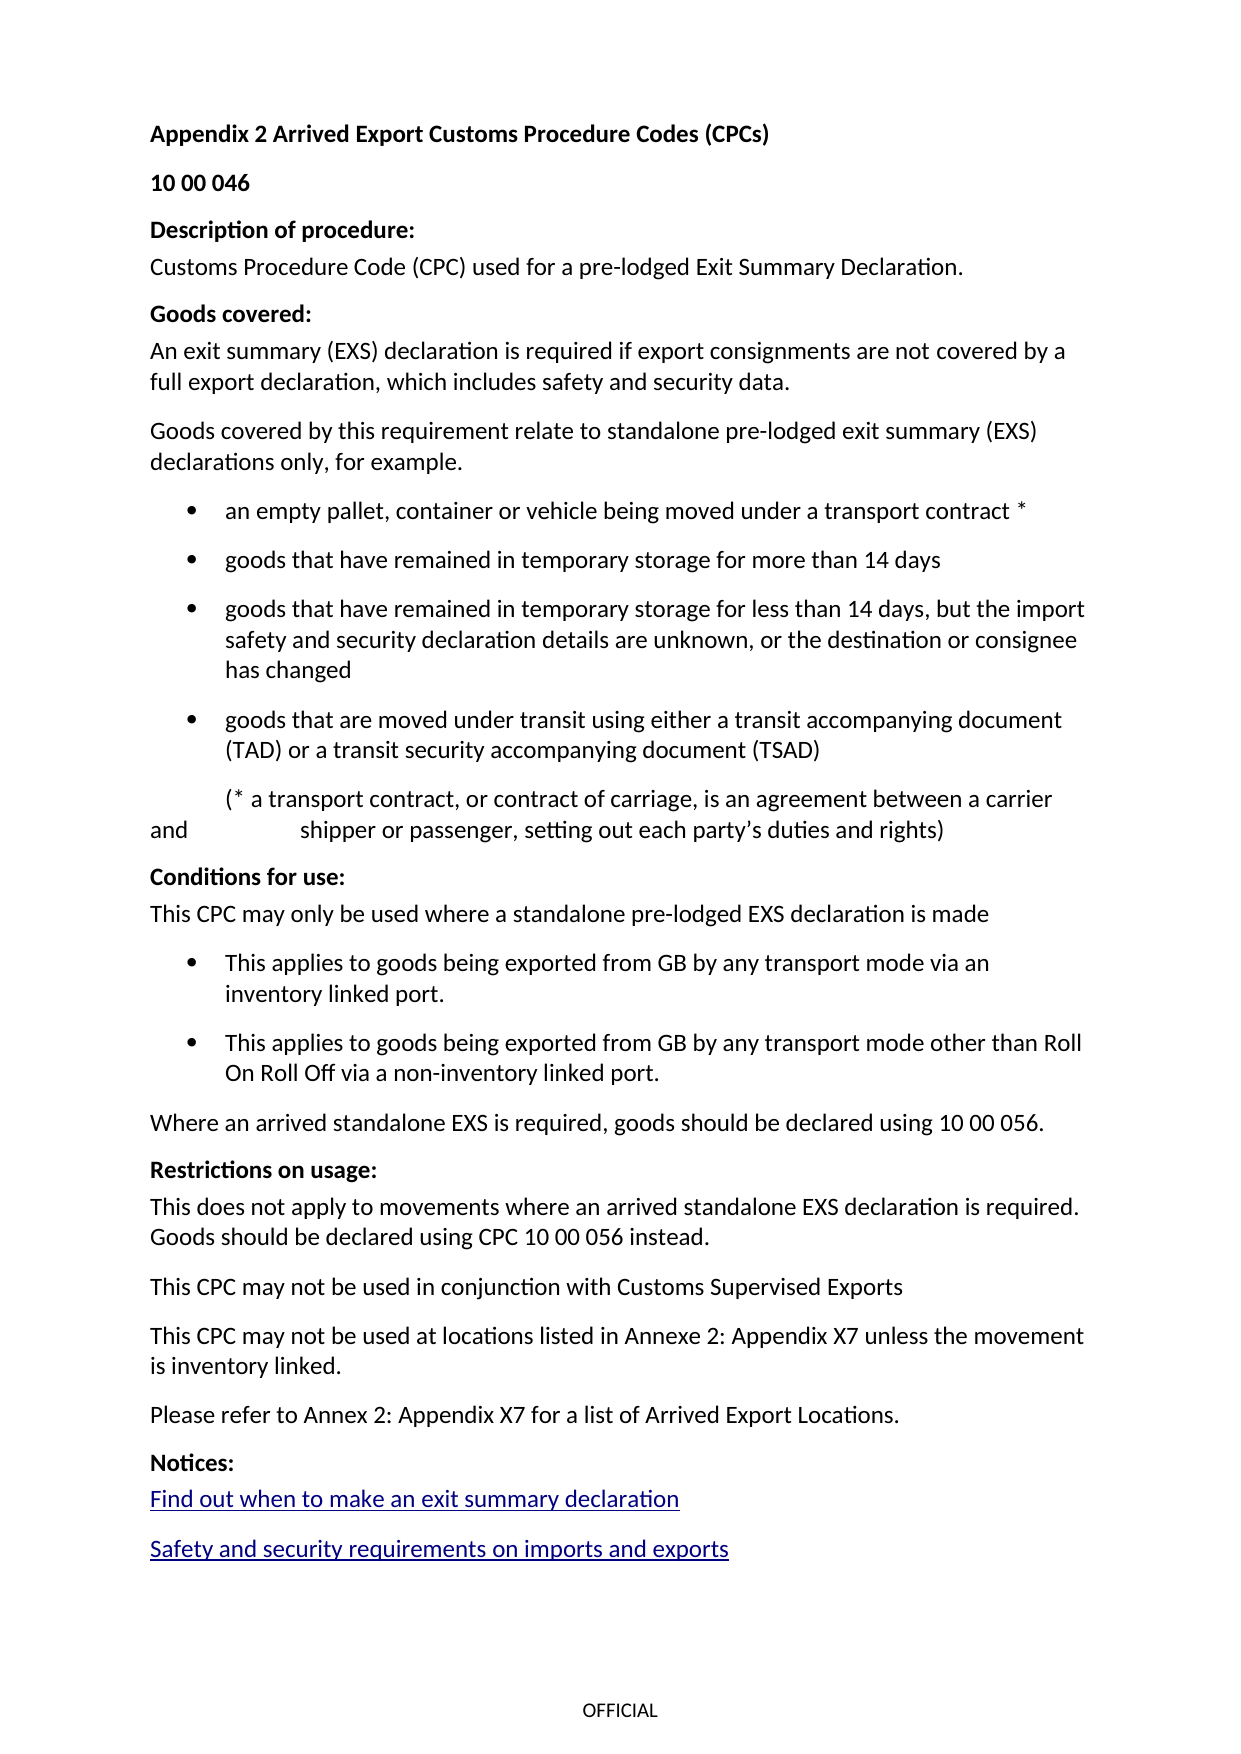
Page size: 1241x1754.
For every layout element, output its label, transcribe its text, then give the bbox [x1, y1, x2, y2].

text Please refer to Annex 2: Appendix X7 for a list of Arrived Export Locations. [150, 1400, 1090, 1430]
text This CPC may not be used in conjunction with Customs Supervised Exports [150, 1271, 1090, 1301]
text Customs Procedure Code (CPC) used for a pre-lodged Exit Summary Declaration. [150, 251, 1090, 282]
subtitle Goods covered: [150, 298, 1090, 329]
list an empty pallet, container or vehicle being moved under a transport contract * [187, 495, 1090, 525]
text Safety and security requirements on imports and exports [150, 1533, 1090, 1563]
text This CPC may only be used where a standalone pre-lodged EXS declaration is made [150, 898, 1090, 928]
text This CPC may not be used at locations listed in Annexe 2: Appendix X7 unless the movement is inventory linked. [150, 1320, 1090, 1381]
list This applies to goods being exported from GB by any transport mode via an inventory linked port. [187, 947, 1090, 1008]
text Find out when to make an exit summary declaration [150, 1484, 1090, 1514]
subtitle Conditions for use: [150, 861, 1090, 892]
subtitle Appendix 2 Arrived Export Customs Procedure Codes (CPCs) [150, 118, 1090, 149]
text An exit summary (EXS) declaration is required if export consignments are not covered by a full export declaration, which includes safety and security data. [150, 335, 1090, 396]
subtitle Restrictions on usage: [150, 1154, 1090, 1184]
text This does not apply to movements where an arrived standalone EXS declaration is required. Goods should be declared using CPC 10 00 056 instead. [150, 1191, 1090, 1252]
list goods that have remained in temporary storage for more than 14 days [187, 544, 1090, 575]
list This applies to goods being exported from GB by any transport mode other than Roll On Roll Off via a non-inventory linked port. [187, 1027, 1090, 1088]
list goods that have remained in temporary storage for less than 14 days, but the import safety and security declaration details are unknown, or the destination or consignee has changed [187, 593, 1090, 685]
subtitle 10 00 046 [150, 167, 1090, 198]
text Where an arrived standalone EXS is required, goods should be declared using 10 00 056. [150, 1107, 1090, 1137]
text (* a transport contract, or contract of carriage, is an agreement between a carrier and shipper or passenger, setting out each party’s duties and rights) [150, 783, 1090, 844]
text Goods covered by this requirement relate to standalone pre-lodged exit summary (EXS) declarations only, for example. [150, 415, 1090, 476]
subtitle Notices: [150, 1447, 1090, 1477]
subtitle Description of procedure: [150, 214, 1090, 245]
list goods that are moved under transit using either a transit accompanying document (TAD) or a transit security accompanying document (TSAD) [187, 704, 1090, 765]
